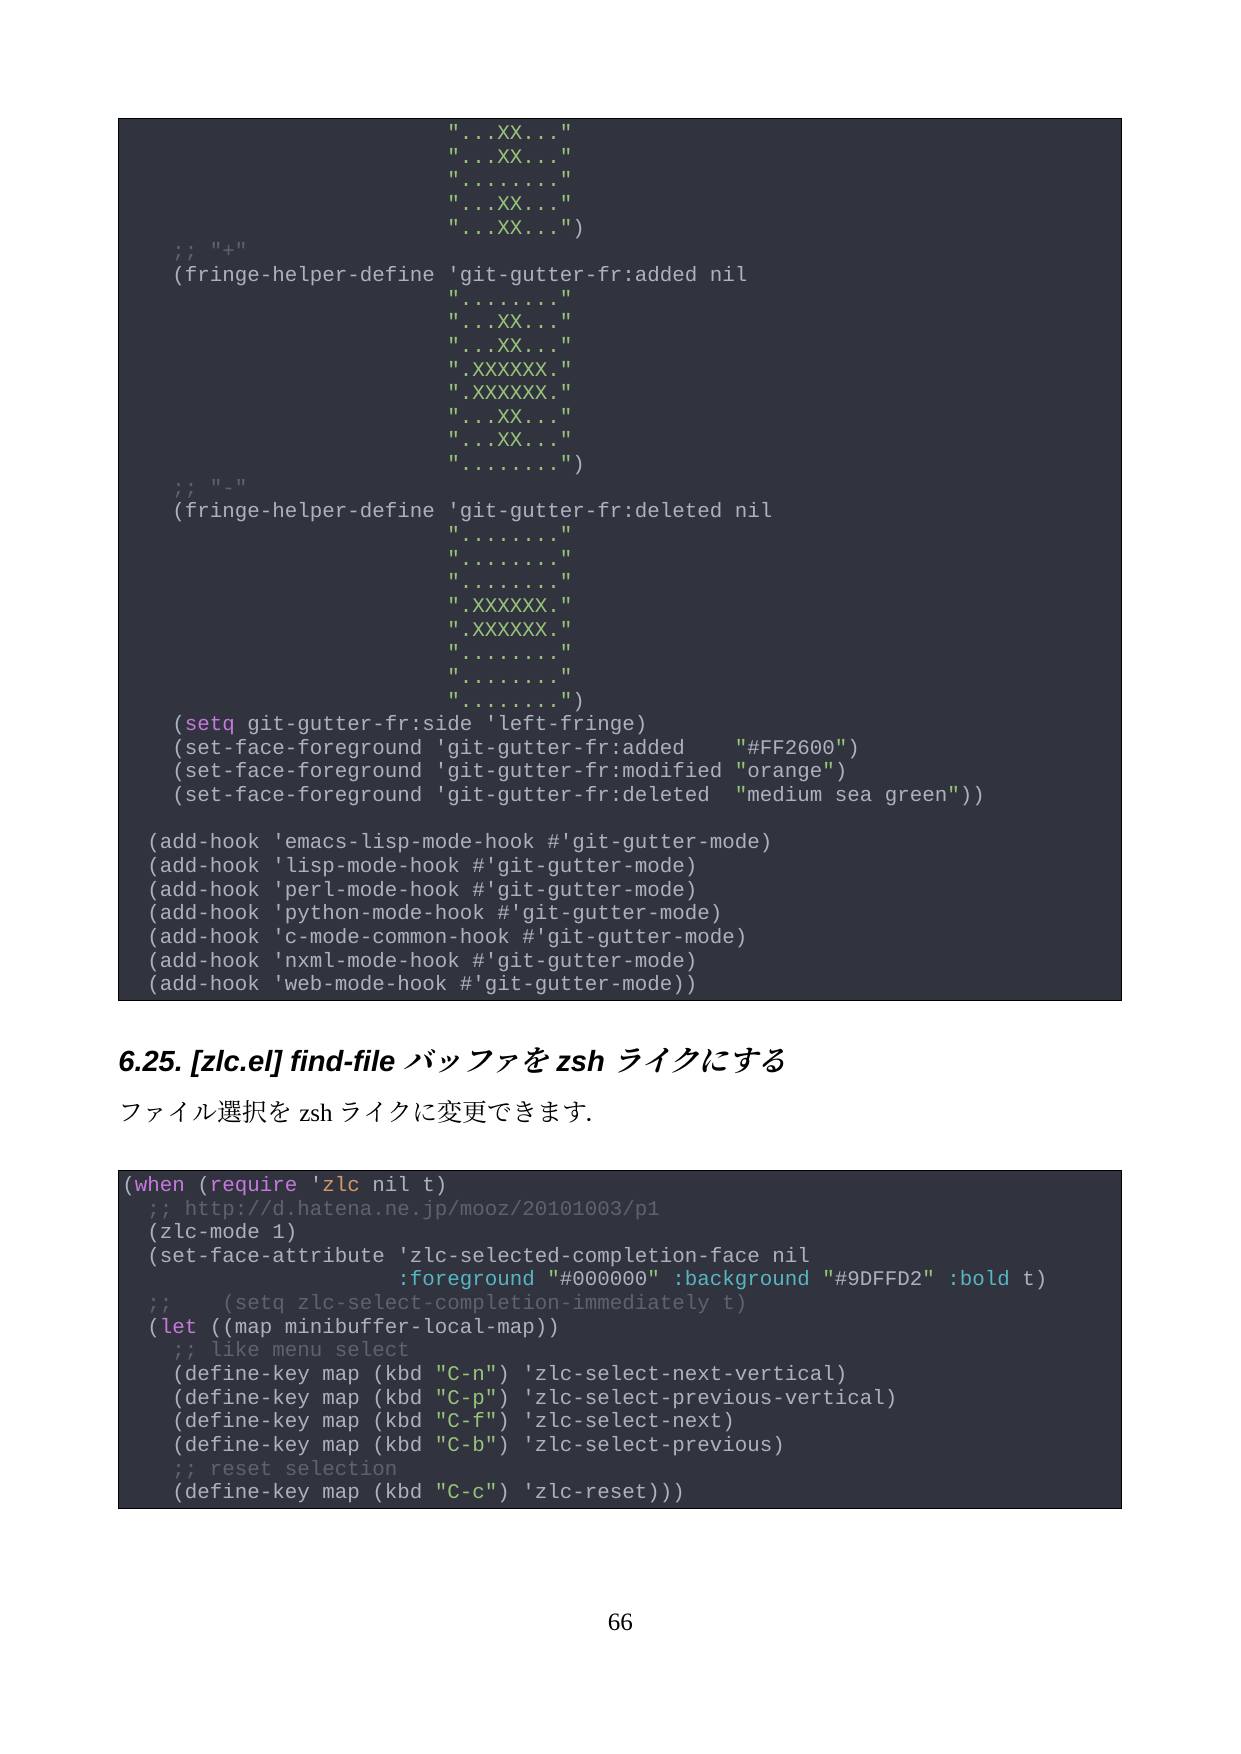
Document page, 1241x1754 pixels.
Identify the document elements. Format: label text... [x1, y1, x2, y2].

text "...XX..." [119, 119, 1121, 142]
text "........" [119, 520, 1121, 544]
text ;; reset selection [119, 1454, 1121, 1477]
text ".XXXXXX." [119, 591, 1121, 615]
text "........" [119, 544, 1121, 567]
text (fringe-helper-define 'git-gutter-fr:added nil [119, 260, 1121, 284]
text "...XX...") [119, 213, 1121, 236]
text (add-hook 'lisp-mode-hook #'git-gutter-mode) [119, 851, 1121, 875]
text (add-hook 'python-mode-hook #'git-gutter-mode) [119, 898, 1121, 922]
text (fringe-helper-define 'git-gutter-fr:deleted nil [119, 496, 1121, 520]
text (set-face-foreground 'git-gutter-fr:added "#FF2600") [119, 733, 1121, 757]
text ".XXXXXX." [119, 354, 1121, 378]
text ファイル選択を zsh ライクに変更できます． [118, 1093, 1122, 1157]
text (add-hook 'web-mode-hook #'git-gutter-mode)) [119, 969, 1121, 1000]
text (define-key map (kbd "C-c") 'zlc-reset))) [119, 1477, 1121, 1508]
text (define-key map (kbd "C-n") 'zlc-select-next-vertical) [119, 1359, 1121, 1383]
text "........" [119, 567, 1121, 591]
text "........" [119, 638, 1121, 662]
text (define-key map (kbd "C-p") 'zlc-select-previous-vertical) [119, 1383, 1121, 1406]
text "........") [119, 686, 1121, 709]
text (set-face-foreground 'git-gutter-fr:modified "orange") [119, 757, 1121, 780]
text (define-key map (kbd "C-b") 'zlc-select-previous) [119, 1430, 1121, 1454]
text (set-face-attribute 'zlc-selected-completion-face nil [119, 1241, 1121, 1264]
text ;; (setq zlc-select-completion-immediately t) [119, 1288, 1121, 1312]
text (when (require 'zlc nil t) [119, 1171, 1121, 1193]
text (add-hook 'c-mode-common-hook #'git-gutter-mode) [119, 922, 1121, 946]
text (set-face-foreground 'git-gutter-fr:deleted "medium sea green")) [119, 780, 1121, 804]
text (add-hook 'nxml-mode-hook #'git-gutter-mode) [119, 946, 1121, 969]
text "........" [119, 284, 1121, 307]
text "........" [119, 662, 1121, 686]
subtitle [zlc.el] find-file バッファを zsh ライクにする [118, 1038, 1122, 1080]
text (let ((map minibuffer-local-map)) [119, 1312, 1121, 1335]
text ".XXXXXX." [119, 378, 1121, 402]
text ;; "-" [119, 473, 1121, 496]
text "........" [119, 165, 1121, 189]
text ".XXXXXX." [119, 615, 1121, 638]
text ;; like menu select [119, 1335, 1121, 1359]
text "...XX..." [119, 331, 1121, 354]
text "...XX..." [119, 426, 1121, 449]
text ;; "+" [119, 236, 1121, 260]
text "...XX..." [119, 402, 1121, 426]
text "...XX..." [119, 142, 1121, 165]
text (add-hook 'emacs-lisp-mode-hook #'git-gutter-mode) [119, 827, 1121, 851]
text (define-key map (kbd "C-f") 'zlc-select-next) [119, 1406, 1121, 1430]
text "........") [119, 449, 1121, 473]
text (add-hook 'perl-mode-hook #'git-gutter-mode) [119, 875, 1121, 898]
text (zlc-mode 1) [119, 1217, 1121, 1241]
text "...XX..." [119, 307, 1121, 331]
text "...XX..." [119, 189, 1121, 213]
text ;; http://d.hatena.ne.jp/mooz/20101003/p1 [119, 1193, 1121, 1217]
text :foreground "#000000" :background "#9DFFD2" :bold t) [119, 1264, 1121, 1288]
text (setq git-gutter-fr:side 'left-fringe) [119, 709, 1121, 733]
